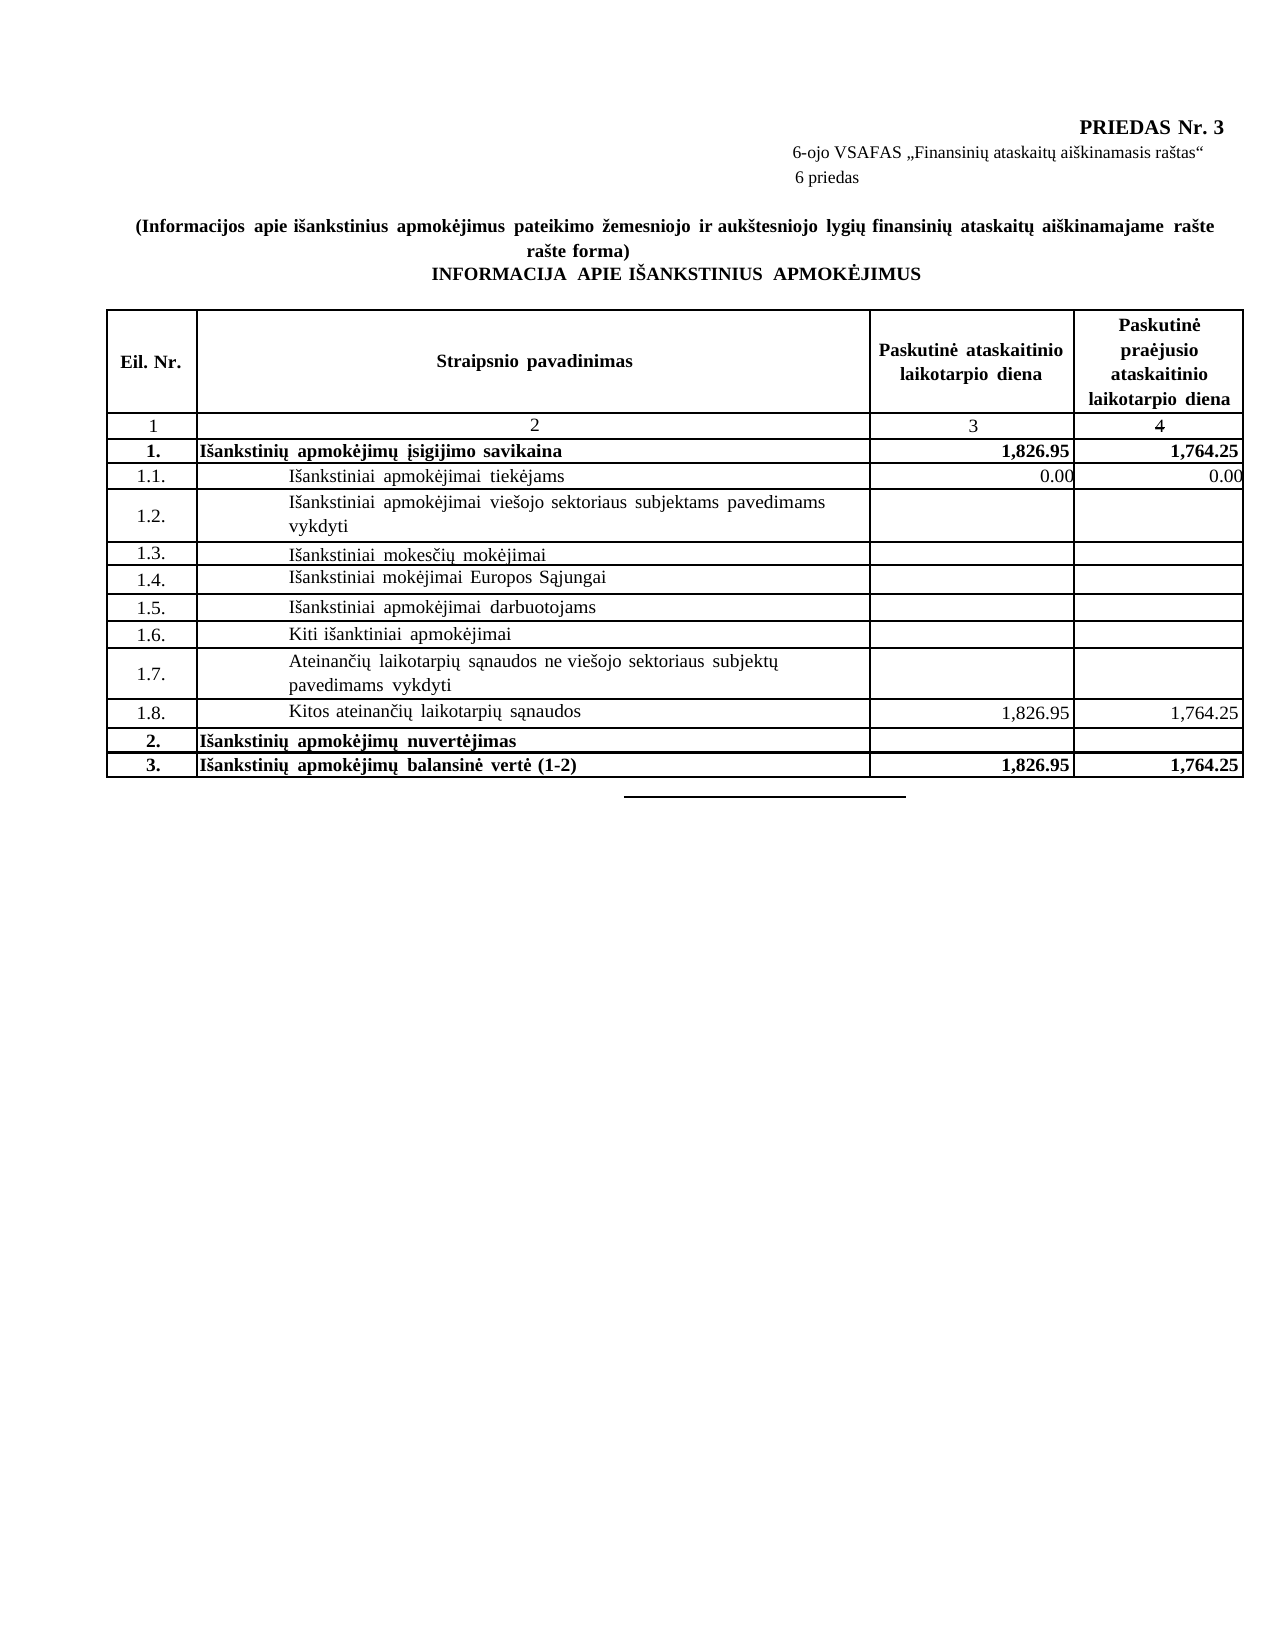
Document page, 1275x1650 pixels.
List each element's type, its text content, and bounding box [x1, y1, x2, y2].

table_cell Išankstiniai apmokėjimai viešojo sektoriaus subjektams pavedimams vykdyti [198, 490, 869, 541]
table_cell [1075, 729, 1242, 751]
table_cell 0.00 [1075, 464, 1242, 488]
table_cell [1075, 543, 1242, 564]
table_header Straipsnio pavadinimas [198, 311, 869, 412]
table_header Eil. Nr. [108, 311, 196, 412]
table_cell 1,764.25 [1075, 700, 1242, 727]
table_cell 1. [108, 440, 196, 462]
table_cell 4 [1075, 414, 1242, 438]
table_cell Kiti išanktiniai apmokėjimai [198, 622, 869, 647]
table_cell Išankstinių apmokėjimų balansinė vertė (1-2) [198, 754, 869, 776]
table_cell 1.4. [108, 566, 196, 593]
table_cell [1075, 595, 1242, 620]
table_cell 1.3. [108, 543, 196, 564]
table_cell 1,826.95 [871, 440, 1073, 462]
table_cell [1075, 649, 1242, 697]
table_cell Išankstiniai mokesčių mokėjimai [198, 543, 869, 564]
text INFORMACIJA APIE IŠANKSTINIUS APMOKĖJIMUS [431, 265, 1256, 284]
table_cell 1.6. [108, 622, 196, 647]
table_cell Išankstinių apmokėjimų įsigijimo savikaina [198, 440, 869, 462]
table_cell 1.5. [108, 595, 196, 620]
table_cell [871, 543, 1073, 564]
table_cell 2. [108, 729, 196, 751]
table_cell 1,764.25 [1075, 754, 1242, 776]
table_cell 1.7. [108, 649, 196, 697]
table_cell Išankstiniai apmokėjimai darbuotojams [198, 595, 869, 620]
text PRIEDAS Nr. 3 [96, 115, 1224, 139]
table_cell 1,826.95 [871, 754, 1073, 776]
text 6 priedas [790, 166, 864, 186]
table_cell 3 [871, 414, 1073, 438]
table_header Paskutinė praėjusio ataskaitinio laikotarpio diena [1075, 311, 1242, 412]
table_cell 0.00 [871, 464, 1073, 488]
table_cell 1.1. [108, 464, 196, 488]
table_cell Išankstinių apmokėjimų nuvertėjimas [198, 729, 869, 751]
table_cell 1.8. [108, 700, 196, 727]
table_cell Kitos ateinančių laikotarpių sąnaudos [198, 700, 869, 727]
table_cell 3. [108, 754, 196, 776]
table_cell 1 [108, 414, 196, 438]
table_cell [1075, 566, 1242, 593]
table_cell [871, 490, 1073, 541]
table_cell [871, 566, 1073, 593]
table_cell Išankstiniai mokėjimai Europos Sąjungai [198, 566, 869, 593]
table_cell [1075, 490, 1242, 541]
text (Informacijos apie išankstinius apmokėjimus pateikimo žemesniojo ir aukštesniojo lygių finansinių ataskaitų aiškinamajame rašte rašte forma) [135, 214, 1221, 261]
table_cell 1,764.25 [1075, 440, 1242, 462]
table_cell [871, 649, 1073, 697]
table_cell [1075, 622, 1242, 647]
table_cell [871, 595, 1073, 620]
table_cell Išankstiniai apmokėjimai tiekėjams [198, 464, 869, 488]
table_cell [871, 622, 1073, 647]
table_cell 1.2. [108, 490, 196, 541]
table_cell 1,826.95 [871, 700, 1073, 727]
table_cell [871, 729, 1073, 751]
table_header Paskutinė ataskaitinio laikotarpio diena [871, 311, 1073, 412]
table_cell Ateinančių laikotarpių sąnaudos ne viešojo sektoriaus subjektų pavedimams vykdyti [198, 649, 869, 697]
text 6-ojo VSAFAS „Finansinių ataskaitų aiškinamasis raštas“ [792, 142, 1256, 162]
table_cell 2 [198, 414, 869, 438]
